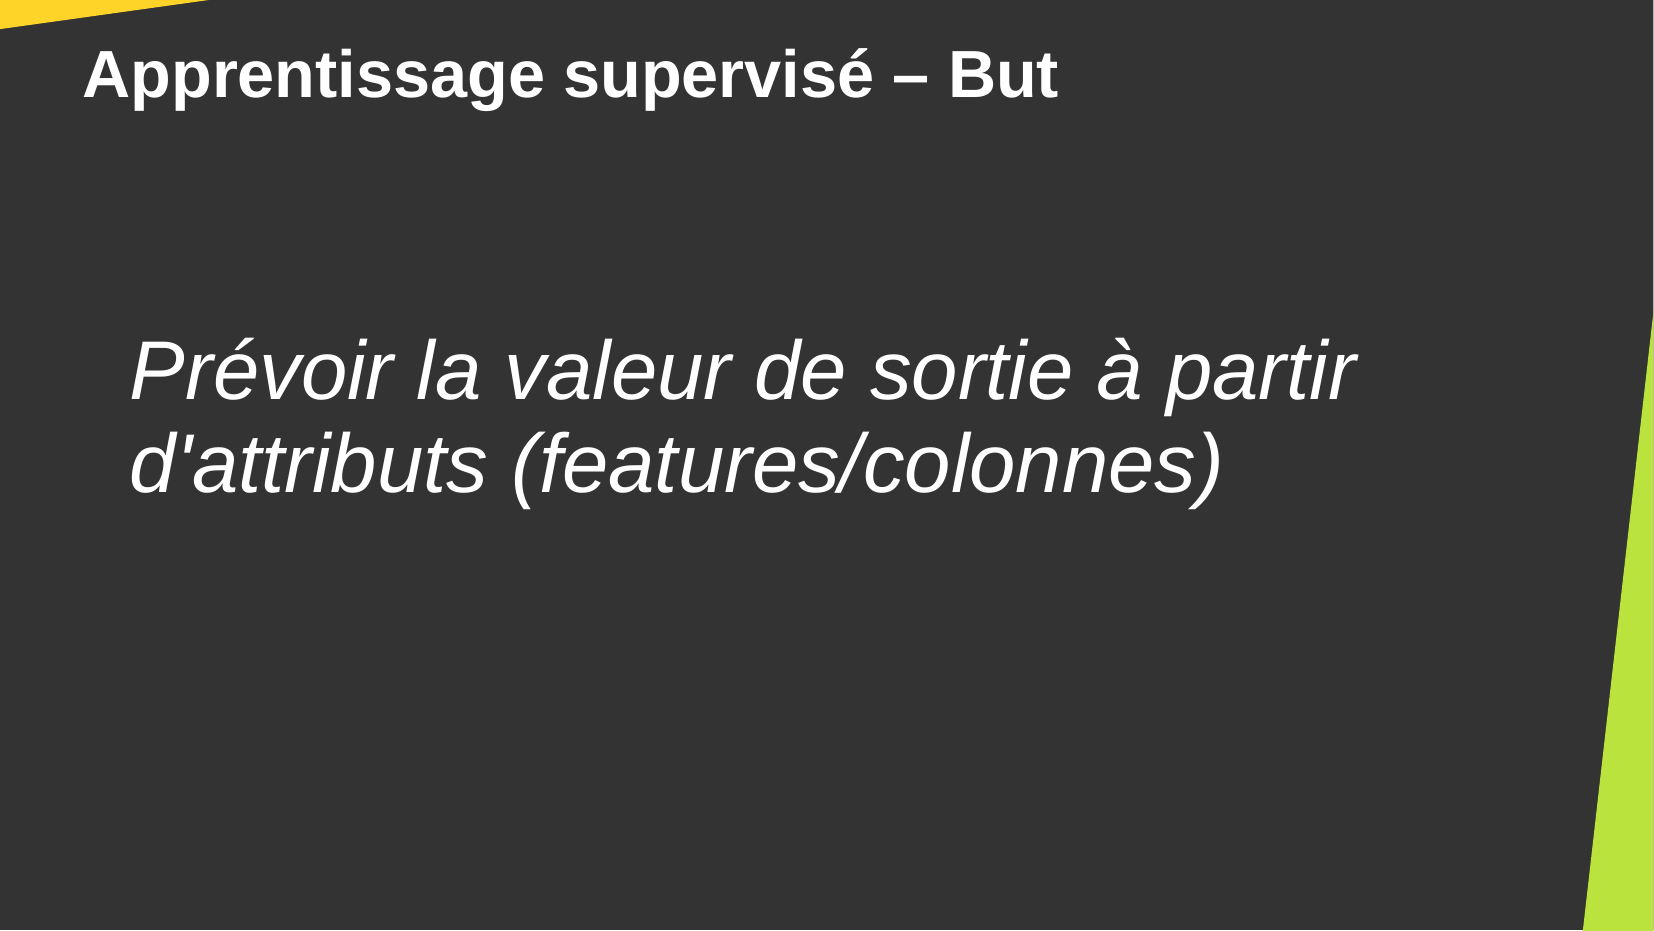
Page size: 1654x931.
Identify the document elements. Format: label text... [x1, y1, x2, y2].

text_box [1582, 306, 1654, 931]
title Apprentissage supervisé – But [82, 37, 1571, 115]
text_box [0, 0, 209, 30]
list Prévoir la valeur de sortie à partir d'attributs (features/colonnes) [59, 324, 1619, 520]
